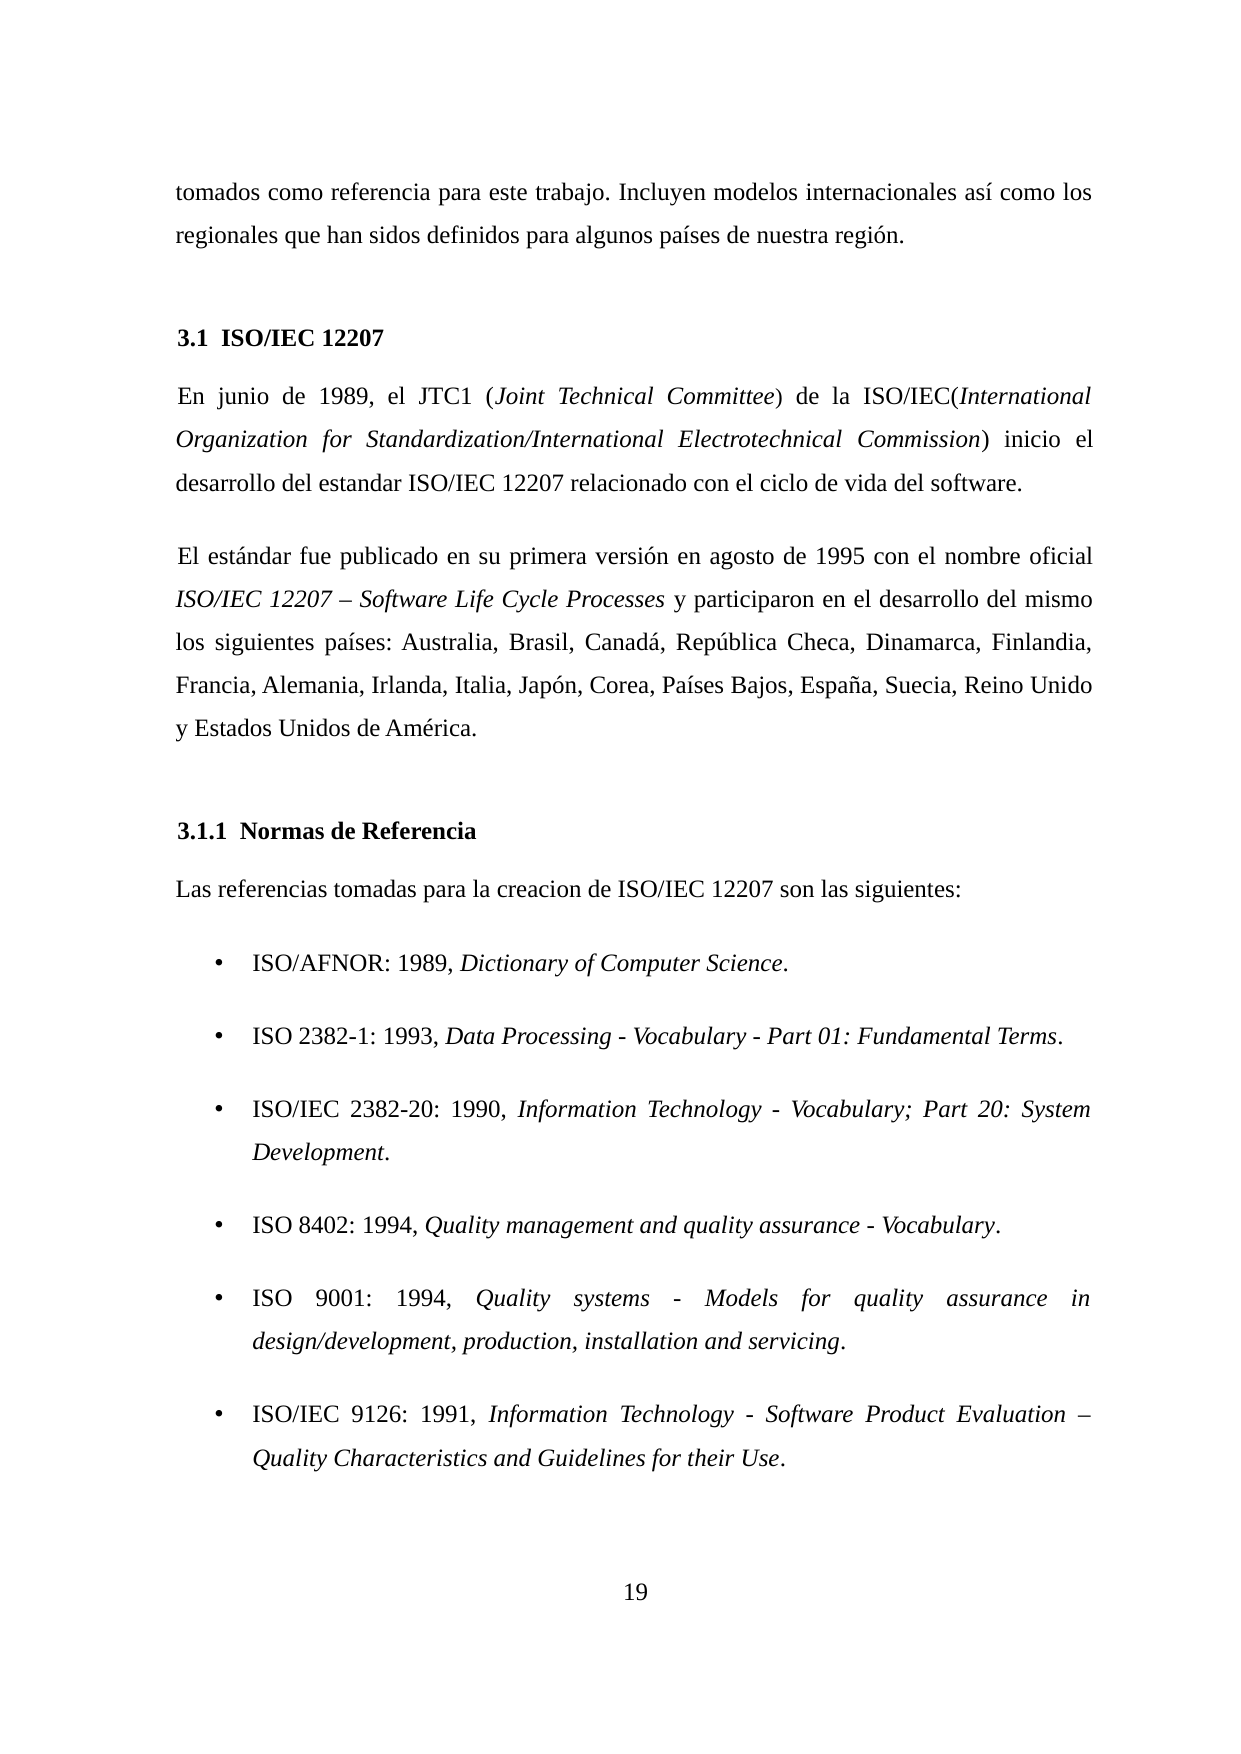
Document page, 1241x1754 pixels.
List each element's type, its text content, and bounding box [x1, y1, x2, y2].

list ISO 8402: 1994, Quality management and quality assurance - Vocabulary. [214, 1210, 1093, 1239]
list ISO/IEC 9126: 1991, Information Technology - Software Product Evaluation – Quality Characteristics and Guidelines for their Use. [214, 1399, 1093, 1471]
list ISO 2382-1: 1993, Data Processing - Vocabulary - Part 01: Fundamental Terms. [214, 1021, 1093, 1049]
list ISO/AFNOR: 1989, Dictionary of Computer Science. [214, 948, 1093, 976]
text Las referencias tomadas para la creacion de ISO/IEC 12207 son las siguientes: [175, 874, 1093, 903]
subtitle 3.1 ISO/IEC 12207 [177, 323, 1093, 352]
list ISO/IEC 2382-20: 1990, Information Technology - Vocabulary; Part 20: System Development. [214, 1094, 1093, 1166]
text El estándar fue publicado en su primera versión en agosto de 1995 con el nombre oficial ISO/IEC 12207 – Software Life Cycle Processes y participaron en el desarrollo del mismo los siguientes países: Australia, Brasil, Canadá, República Checa, Dinamarca, Finlandia, Francia, Alemania, Irlanda, Italia, Japón, Corea, Países Bajos, España, Suecia, Reino Unido y Estados Unidos de América. [175, 541, 1093, 742]
list tomados como referencia para este trabajo. Incluyen modelos internacionales así como los regionales que han sidos definidos para algunos países de nuestra región. [175, 177, 1093, 249]
text En junio de 1989, el JTC1 (Joint Technical Committee) de la ISO/IEC(International Organization for Standardization/International Electrotechnical Commission) inicio el desarrollo del estandar ISO/IEC 12207 relacionado con el ciclo de vida del software. [175, 381, 1093, 496]
list ISO 9001: 1994, Quality systems - Models for quality assurance in design/development, production, installation and servicing. [214, 1283, 1093, 1355]
text 3.1.1 Normas de Referencia [177, 816, 1093, 845]
